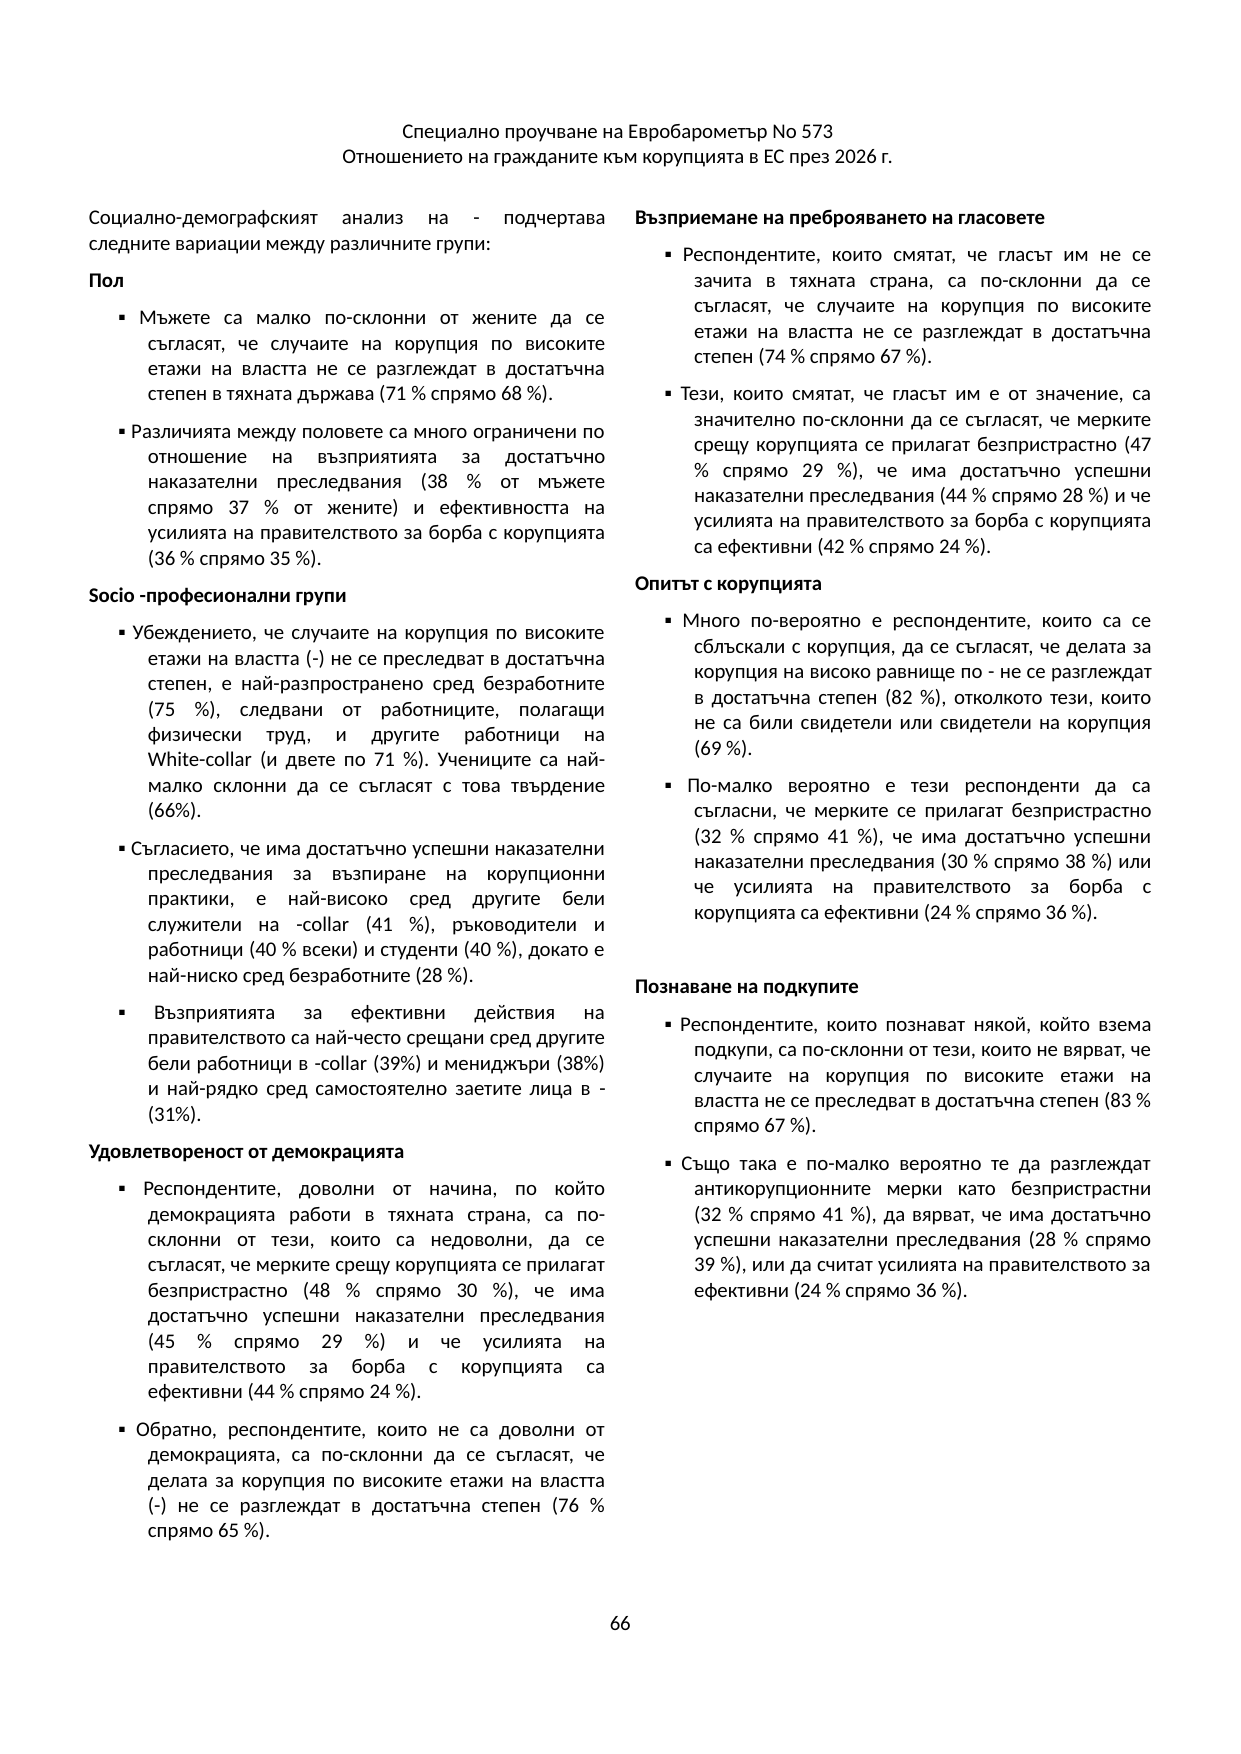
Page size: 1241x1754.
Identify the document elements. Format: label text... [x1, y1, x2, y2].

text Пол [88, 267, 605, 292]
text Познаване на подкупите [635, 974, 1152, 999]
text ▪ Също така е по-малко вероятно те да разглеждат антикорупционните мерки като безпристрастни (32 % спрямо 41 %), да вярват, че има достатъчно успешни наказателни преследвания (28 % спрямо 39 %), или да считат усилията на правителството за ефективни (24 % спрямо 36 %). [664, 1150, 1152, 1302]
text Опитът с корупцията [635, 570, 1152, 596]
text ▪ Обратно, респондентите, които не са доволни от демокрацията, са по-склонни да се съгласят, че делата за корупция по високите етажи на властта (‑) не се разглеждат в достатъчна степен (76 % спрямо 65 %). [118, 1416, 605, 1543]
text ▪ Мъжете са малко по-склонни от жените да се съгласят, че случаите на корупция по високите етажи на властта не се разглеждат в достатъчна степен в тяхната държава (71 % спрямо 68 %). [118, 304, 605, 406]
text Възприемане на преброяването на гласовете [635, 204, 1152, 230]
text ▪ Респондентите, доволни от начина, по който демокрацията работи в тяхната страна, са по-склонни от тези, които са недоволни, да се съгласят, че мерките срещу корупцията се прилагат безпристрастно (48 % спрямо 30 %), че има достатъчно успешни наказателни преследвания (45 % спрямо 29 %) и че усилията на правителството за борба с корупцията са ефективни (44 % спрямо 24 %). [118, 1175, 605, 1404]
text ▪ Различията между половете са много ограничени по отношение на възприятията за достатъчно наказателни преследвания (38 % от мъжете спрямо 37 % от жените) и ефективността на усилията на правителството за борба с корупцията (36 % спрямо 35 %). [118, 418, 605, 570]
text ▪ Респондентите, които смятат, че гласът им не се зачита в тяхната страна, са по-склонни да се съгласят, че случаите на корупция по високите етажи на властта не се разглеждат в достатъчна степен (74 % спрямо 67 %). [664, 242, 1152, 369]
text ▪ Тези, които смятат, че гласът им е от значение, са значително по-склонни да се съгласят, че мерките срещу корупцията се прилагат безпристрастно (47 % спрямо 29 %), че има достатъчно успешни наказателни преследвания (44 % спрямо 28 %) и че усилията на правителството за борба с корупцията са ефективни (42 % спрямо 24 %). [664, 381, 1152, 558]
text ▪ Респондентите, които познават някой, който взема подкупи, са по-склонни от тези, които не вярват, че случаите на корупция по високите етажи на властта не се преследват в достатъчна степен (83 % спрямо 67 %). [664, 1011, 1152, 1138]
text ▪ Съгласието, че има достатъчно успешни наказателни преследвания за възпиране на корупционни практики, е най-високо сред другите бели служители на ‑collar (41 %), ръководители и работници (40 % всеки) и студенти (40 %), докато е най-ниско сред безработните (28 %). [118, 835, 605, 987]
text Удовлетвореност от демокрацията [88, 1138, 605, 1163]
text Socio ‑професионални групи [88, 582, 605, 608]
text Социално-демографският анализ на ‑ подчертава следните вариации между различните групи: [88, 204, 605, 255]
text ▪ Много по-вероятно е респондентите, които са се сблъскали с корупция, да се съгласят, че делата за корупция на високо равнище по ‑ не се разглеждат в достатъчна степен (82 %), отколкото тези, които не са били свидетели или свидетели на корупция (69 %). [664, 608, 1152, 760]
text ▪ По-малко вероятно е тези респонденти да са съгласни, че мерките се прилагат безпристрастно (32 % спрямо 41 %), че има достатъчно успешни наказателни преследвания (30 % спрямо 38 %) или че усилията на правителството за борба с корупцията са ефективни (24 % спрямо 36 %). [664, 772, 1152, 924]
text ▪ Убеждението, че случаите на корупция по високите етажи на властта (‑) не се преследват в достатъчна степен, е най-разпространено сред безработните (75 %), следвани от работниците, полагащи физически труд, и другите работници на White‑collar (и двете по 71 %). Учениците са най-малко склонни да се съгласят с това твърдение (66%). [118, 619, 605, 823]
text ▪ Възприятията за ефективни действия на правителството са най-често срещани сред другите бели работници в ‑collar (39%) и мениджъри (38%) и най-рядко сред самостоятелно заетите лица в ‑ (31%). [118, 999, 605, 1126]
